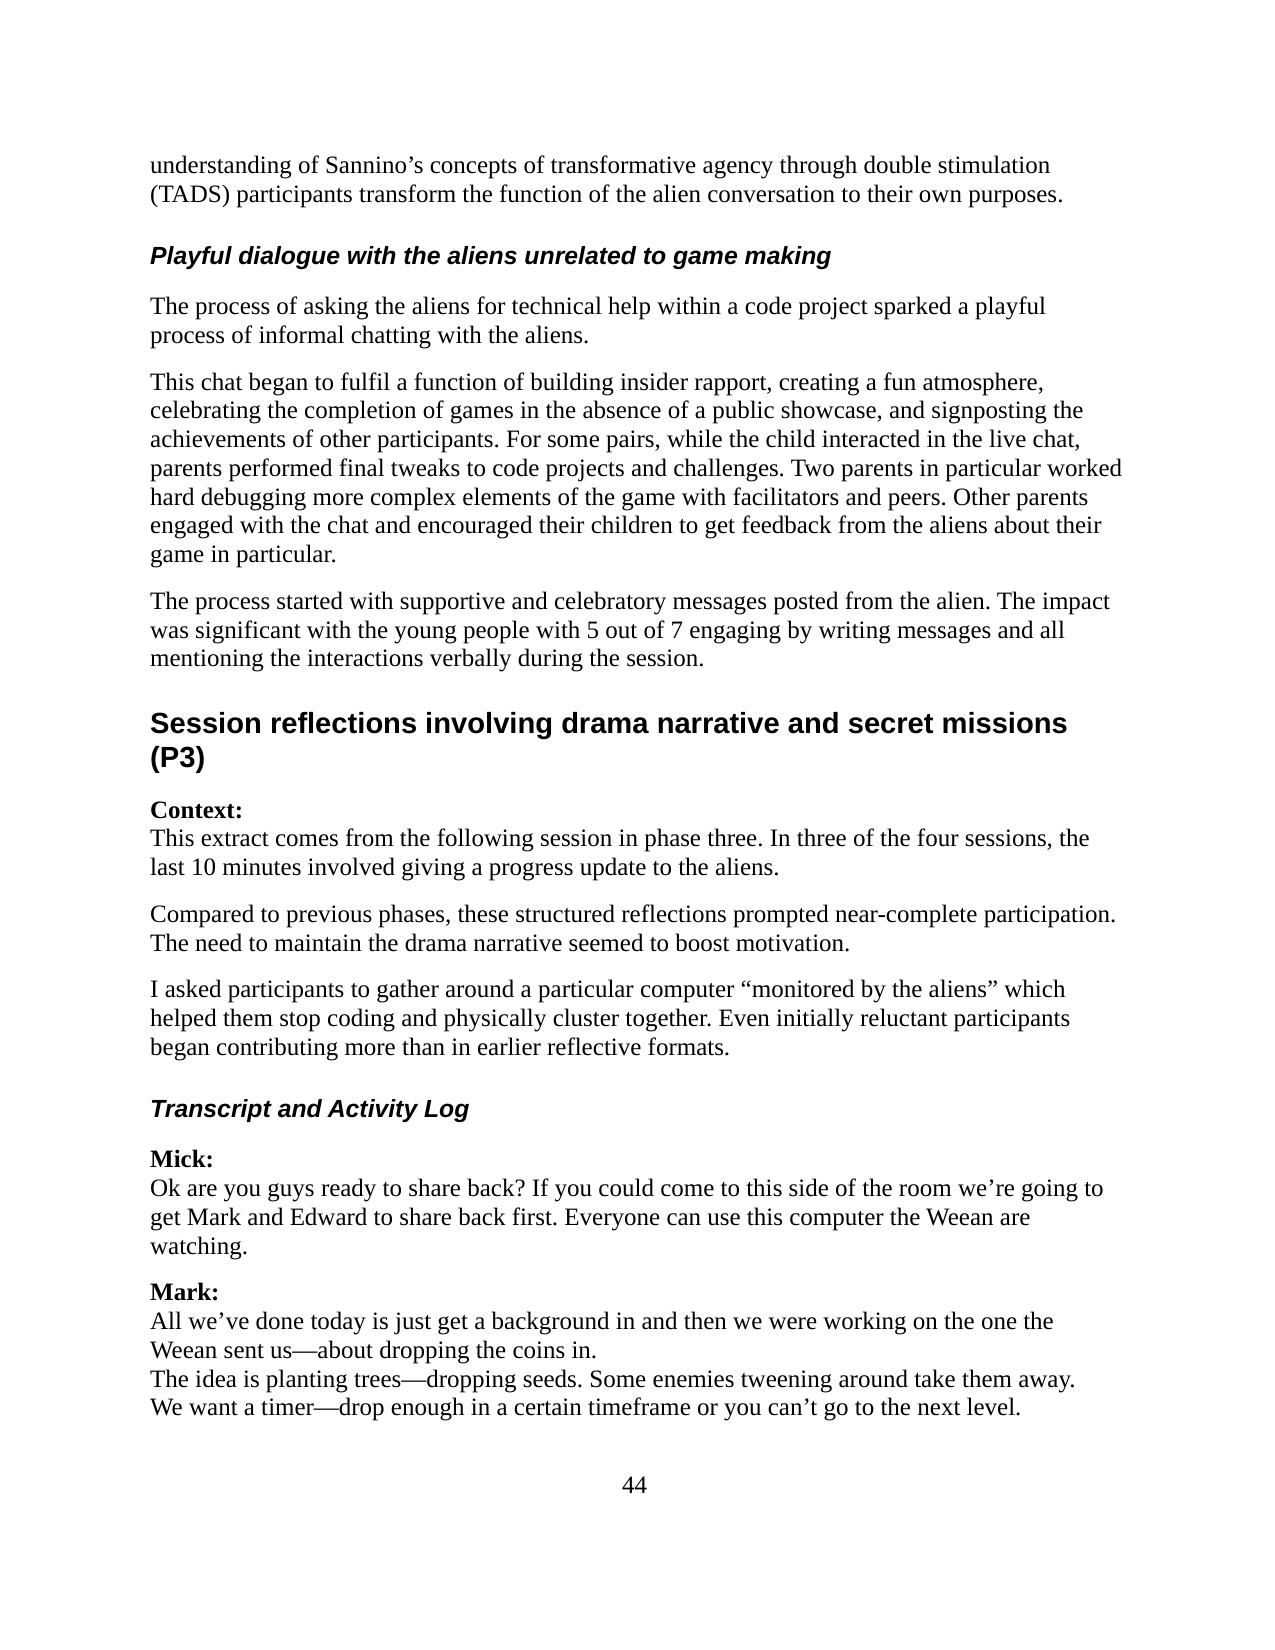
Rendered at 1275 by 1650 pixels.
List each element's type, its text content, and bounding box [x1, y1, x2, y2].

text This chat began to fulfil a function of building insider rapport, creating a fun atmosphere, celebrating the completion of games in the absence of a public showcase, and signposting the achievements of other participants. For some pairs, while the child interacted in the live chat, parents performed final tweaks to code projects and challenges. Two parents in particular worked hard debugging more complex elements of the game with facilitators and peers. Other parents engaged with the chat and encouraged their children to get feedback from the aliens about their game in particular. [150, 367, 1125, 568]
text Mick: Ok are you guys ready to share back? If you could come to this side of the room we’re going to get Mark and Edward to share back first. Everyone can use this computer the Weean are watching. [150, 1144, 1125, 1259]
text The process started with supportive and celebratory messages posted from the alien. The impact was significant with the young people with 5 out of 7 engaging by writing messages and all mentioning the interactions verbally during the session. [150, 586, 1125, 672]
subtitle Session reflections involving drama narrative and secret missions (P3) [150, 706, 1125, 773]
text understanding of Sannino’s concepts of transformative agency through double stimulation (TADS) participants transform the function of the alien conversation to their own purposes. [150, 150, 1125, 207]
text Context: This extract comes from the following session in phase three. In three of the four sessions, the last 10 minutes involved giving a progress update to the aliens. [150, 795, 1125, 881]
subtitle Playful dialogue with the aliens unrelated to game making [150, 241, 1125, 270]
text I asked participants to gather around a particular computer “monitored by the aliens” which helped them stop coding and physically cluster together. Even initially reluctant participants began contributing more than in earlier reflective formats. [150, 974, 1125, 1061]
text Mark: All we’ve done today is just get a background in and then we were working on the one the Weean sent us—about dropping the coins in. The idea is planting trees—dropping seeds. Some enemies tweening around take them away. We want a timer—drop enough in a certain timeframe or you can’t go to the next level. [150, 1277, 1125, 1421]
text The process of asking the aliens for technical help within a code project sparked a playful process of informal chatting with the aliens. [150, 291, 1125, 349]
text Compared to previous phases, these structured reflections prompted near-complete participation. The need to maintain the drama narrative seemed to boost motivation. [150, 899, 1125, 956]
subtitle Transcript and Activity Log [150, 1094, 1125, 1123]
